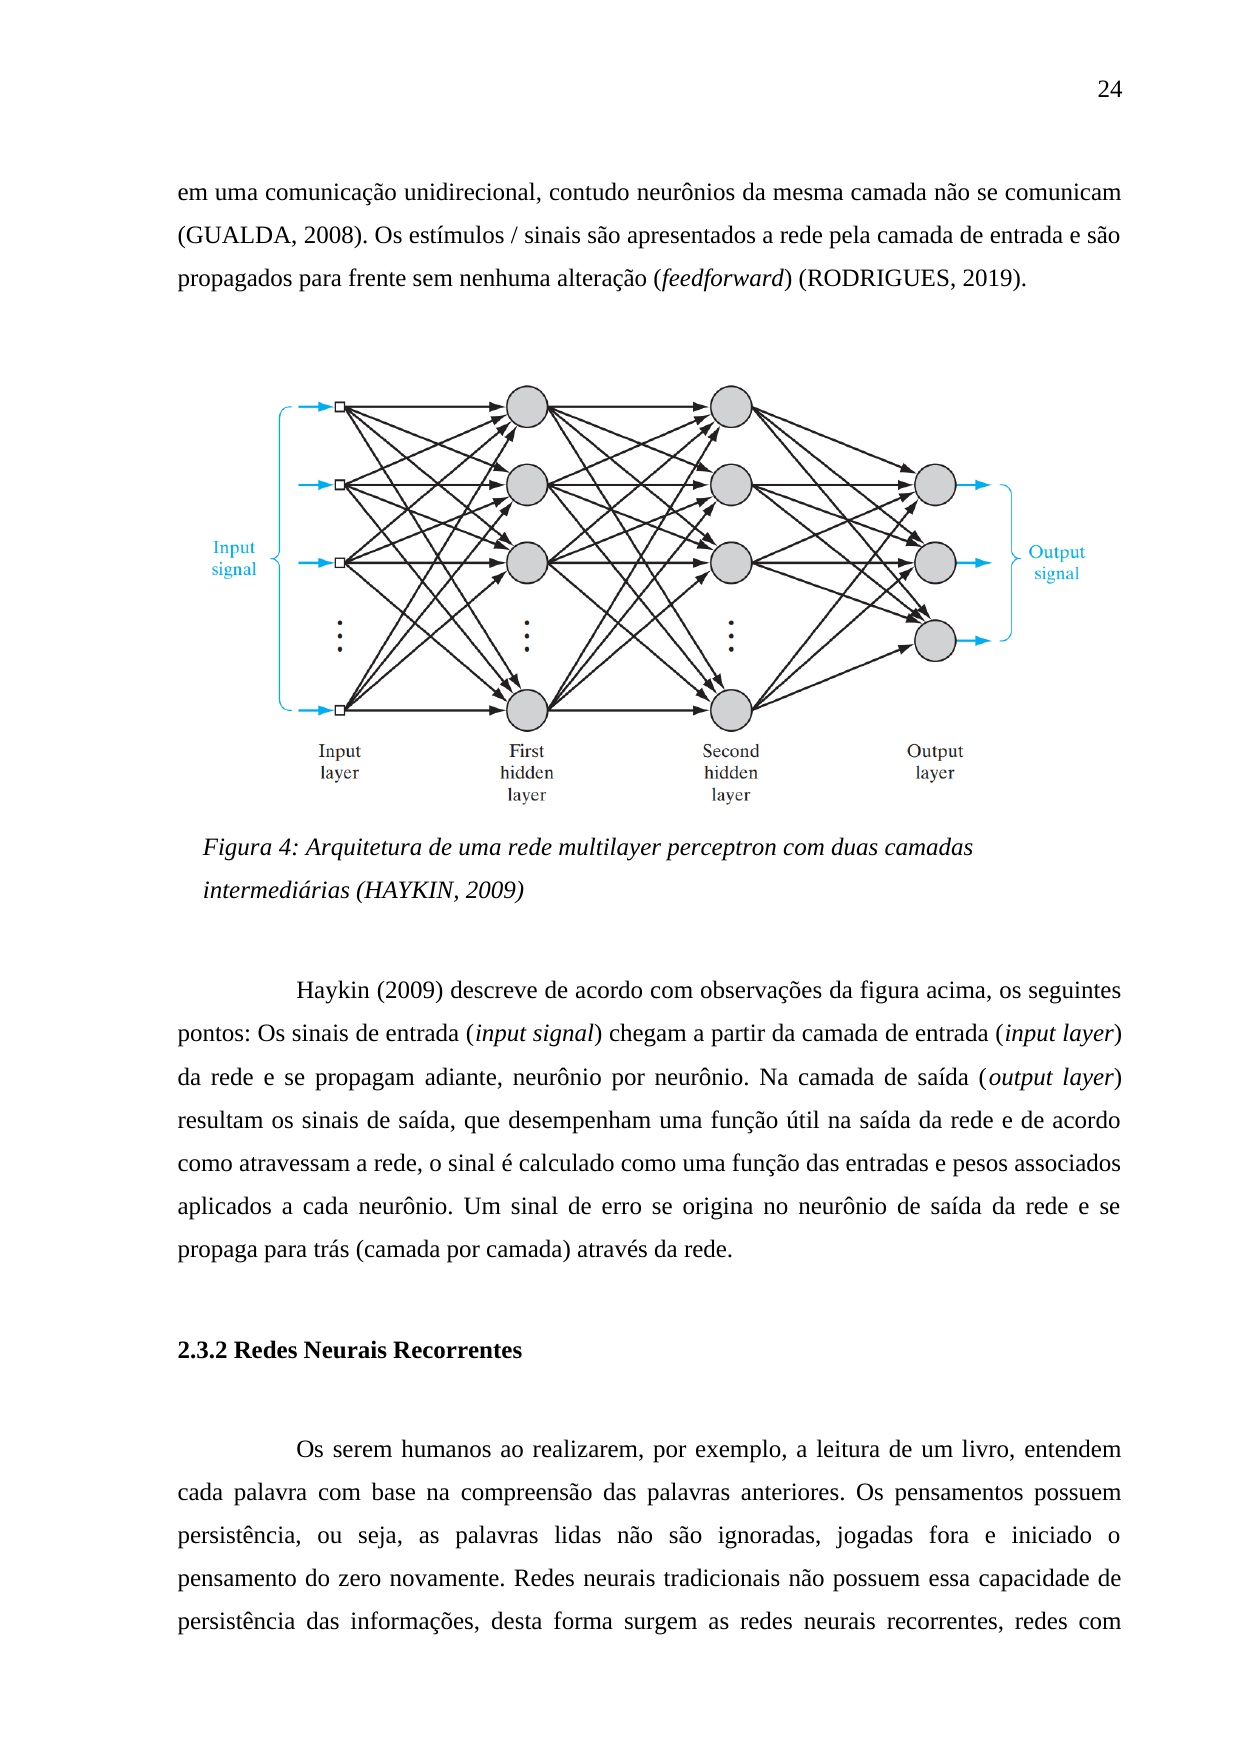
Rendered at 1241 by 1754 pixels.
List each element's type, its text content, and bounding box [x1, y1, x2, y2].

text em uma comunicação unidirecional, contudo neurônios da mesma camada não se comunicam (GUALDA, 2008). Os estímulos / sinais são apresentados a rede pela camada de entrada e são propagados para frente sem nenhuma alteração (feedforward) (RODRIGUES, 2019). [177, 177, 1122, 292]
subtitle 2.3.2 Redes Neurais Recorrentes [177, 1335, 1122, 1364]
picture [202, 362, 1097, 818]
text Figura 4: Arquitetura de uma rede multilayer perceptron com duas camadas intermediárias (HAYKIN, 2009) [203, 818, 1097, 903]
text Os serem humanos ao realizarem, por exemplo, a leitura de um livro, entendem cada palavra com base na compreensão das palavras anteriores. Os pensamentos possuem persistência, ou seja, as palavras lidas não são ignoradas, jogadas fora e iniciado o pensamento do zero novamente. Redes neurais tradicionais não possuem essa capacidade de persistência das informações, desta forma surgem as redes neurais recorrentes, redes com [177, 1434, 1122, 1635]
text Haykin (2009) descreve de acordo com observações da figura acima, os seguintes pontos: Os sinais de entrada (input signal) chegam a partir da camada de entrada (input layer) da rede e se propagam adiante, neurônio por neurônio. Na camada de saída (output layer) resultam os sinais de saída, que desempenham uma função útil na saída da rede e de acordo como atravessam a rede, o sinal é calculado como uma função das entradas e pesos associados aplicados a cada neurônio. Um sinal de erro se origina no neurônio de saída da rede e se propaga para trás (camada por camada) através da rede. [177, 975, 1122, 1263]
